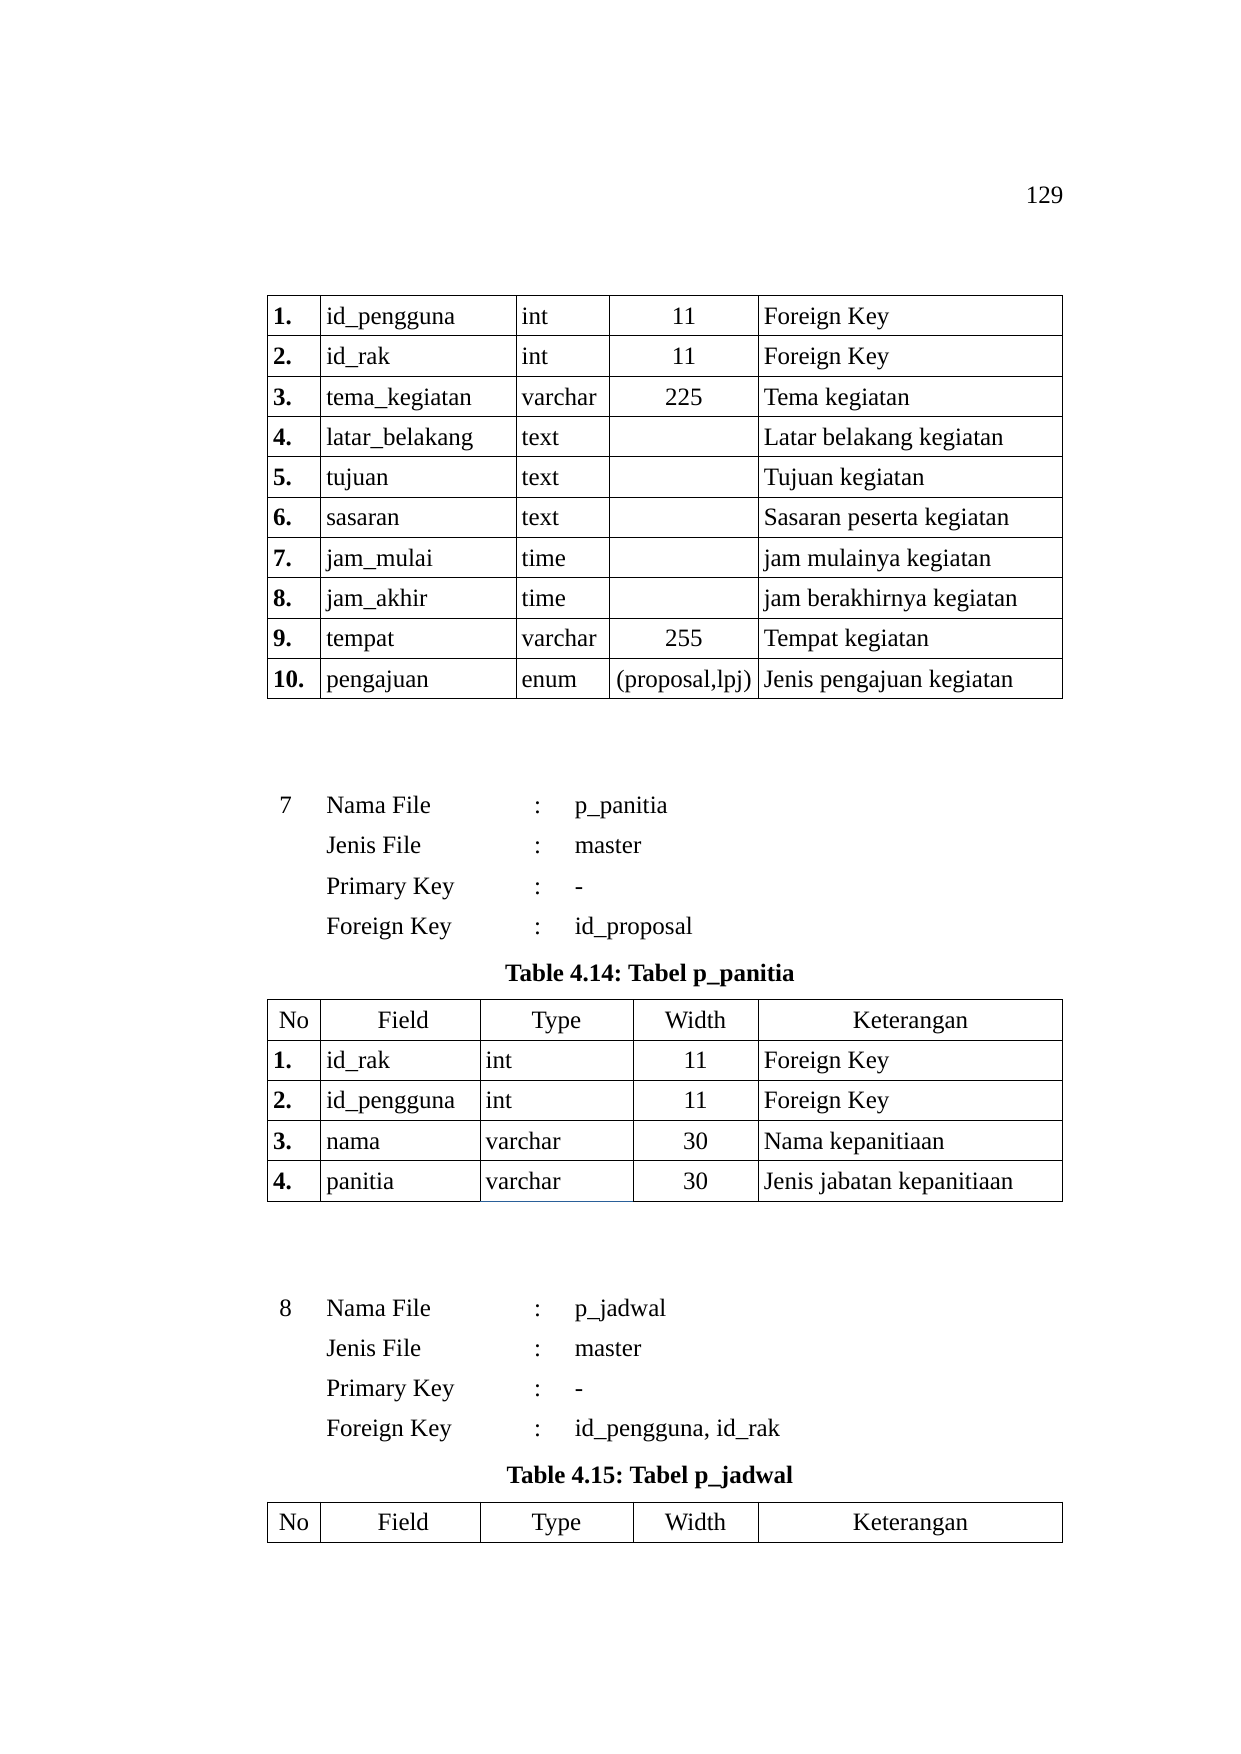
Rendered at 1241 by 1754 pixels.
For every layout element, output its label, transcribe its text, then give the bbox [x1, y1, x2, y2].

table_cell jam_akhir [321, 578, 516, 618]
table_header p_panitia [569, 785, 1062, 825]
table_cell Jenis jabatan kepanitiaan [759, 1161, 1062, 1201]
table_cell varchar [517, 377, 609, 416]
table_cell [268, 377, 320, 416]
table_cell Foreign Key [320, 905, 528, 945]
table_cell id_rak [321, 1041, 480, 1080]
table_cell Sasaran peserta kegiatan [759, 498, 1062, 537]
table_cell 11 [610, 296, 758, 335]
table_cell : [528, 865, 569, 905]
table_cell int [481, 1041, 633, 1080]
table_cell tujuan [321, 457, 516, 497]
table_cell [274, 865, 320, 905]
table_cell id_pengguna, id_rak [569, 1408, 1062, 1448]
table_cell jam mulainya kegiatan [759, 538, 1062, 577]
table_cell : [528, 1327, 569, 1367]
table_cell 225 [610, 377, 758, 416]
table_header Type [481, 1000, 633, 1039]
table_header Field [321, 1000, 480, 1039]
table_cell tema_kegiatan [321, 377, 516, 416]
table_cell id_pengguna [321, 1081, 480, 1120]
table_cell nama [321, 1121, 480, 1160]
table_cell 255 [610, 619, 758, 658]
table_cell int [481, 1081, 633, 1120]
table_cell [268, 538, 320, 577]
table_cell text [517, 417, 609, 456]
table_header Field [321, 1503, 480, 1542]
table_cell panitia [321, 1161, 480, 1201]
table_cell master [569, 825, 1062, 865]
table_header 7 [274, 785, 320, 825]
table_cell [274, 825, 320, 865]
table_cell [274, 1408, 320, 1448]
table_cell varchar [481, 1161, 633, 1201]
table_cell varchar [481, 1121, 633, 1160]
table_cell 30 [634, 1121, 758, 1160]
table_cell master [569, 1327, 1062, 1367]
table_cell Primary Key [320, 865, 528, 905]
table_cell - [569, 1368, 1062, 1408]
table_cell Latar belakang kegiatan [759, 417, 1062, 456]
table_cell text [517, 457, 609, 497]
table_cell [610, 578, 758, 618]
table_header Width [634, 1000, 758, 1039]
table_cell Jenis File [320, 825, 528, 865]
table_cell [610, 417, 758, 456]
table_cell Foreign Key [320, 1408, 528, 1448]
table_header Keterangan [759, 1503, 1062, 1542]
table_cell int [517, 296, 609, 335]
table_cell Jenis pengajuan kegiatan [759, 659, 1062, 698]
table_cell Nama kepanitiaan [759, 1121, 1062, 1160]
table_cell sasaran [321, 498, 516, 537]
table_cell Tempat kegiatan [759, 619, 1062, 658]
table_cell [274, 905, 320, 945]
table_cell enum [517, 659, 609, 698]
table_cell : [528, 825, 569, 865]
table_cell latar_belakang [321, 417, 516, 456]
table_header No [268, 1000, 320, 1039]
table_cell jam_mulai [321, 538, 516, 577]
table_cell [268, 1081, 320, 1120]
table_cell Jenis File [320, 1327, 528, 1367]
table_cell time [517, 578, 609, 618]
table_cell [274, 1327, 320, 1367]
table_cell Foreign Key [759, 1081, 1062, 1120]
table_cell [268, 1041, 320, 1080]
table_cell : [528, 1368, 569, 1408]
table_cell id_pengguna [321, 296, 516, 335]
table_cell text [517, 498, 609, 537]
table_cell : [528, 905, 569, 945]
table_header Nama File [320, 785, 528, 825]
table_cell Tujuan kegiatan [759, 457, 1062, 497]
table_header : [528, 1287, 569, 1327]
table_cell : [528, 1408, 569, 1448]
table_cell 11 [634, 1081, 758, 1120]
table_header : [528, 785, 569, 825]
table_cell [268, 336, 320, 376]
table_cell [268, 1121, 320, 1160]
table_cell Foreign Key [759, 296, 1062, 335]
table_cell [610, 457, 758, 497]
table_header No [268, 1503, 320, 1542]
table_cell [268, 578, 320, 618]
table_cell 11 [610, 336, 758, 376]
table_cell [268, 498, 320, 537]
table_cell [268, 619, 320, 658]
table_cell (proposal,lpj) [610, 659, 758, 698]
table_cell pengajuan [321, 659, 516, 698]
table_cell time [517, 538, 609, 577]
text Table 4.14: Tabel p_panitia [236, 958, 1063, 987]
table_cell [268, 457, 320, 497]
table_cell Foreign Key [759, 1041, 1062, 1080]
table_header Keterangan [759, 1000, 1062, 1039]
table_cell [268, 659, 320, 698]
table_cell 11 [634, 1041, 758, 1080]
table_cell [610, 498, 758, 537]
text Table 4.15: Tabel p_jadwal [236, 1460, 1063, 1489]
table_header p_jadwal [569, 1287, 1062, 1327]
table_cell [268, 417, 320, 456]
table_cell varchar [517, 619, 609, 658]
table_cell jam berakhirnya kegiatan [759, 578, 1062, 618]
table_cell Foreign Key [759, 336, 1062, 376]
table_cell tempat [321, 619, 516, 658]
table_cell 30 [634, 1161, 758, 1201]
table_cell [268, 296, 320, 335]
table_cell Primary Key [320, 1368, 528, 1408]
table_cell id_proposal [569, 905, 1062, 945]
table_cell Tema kegiatan [759, 377, 1062, 416]
table_cell int [517, 336, 609, 376]
table_cell [268, 1161, 320, 1201]
table_header Width [634, 1503, 758, 1542]
table_cell id_rak [321, 336, 516, 376]
table_header 8 [274, 1287, 320, 1327]
table_header Nama File [320, 1287, 528, 1327]
table_cell - [569, 865, 1062, 905]
table_cell [610, 538, 758, 577]
table_header Type [481, 1503, 633, 1542]
table_cell [274, 1368, 320, 1408]
